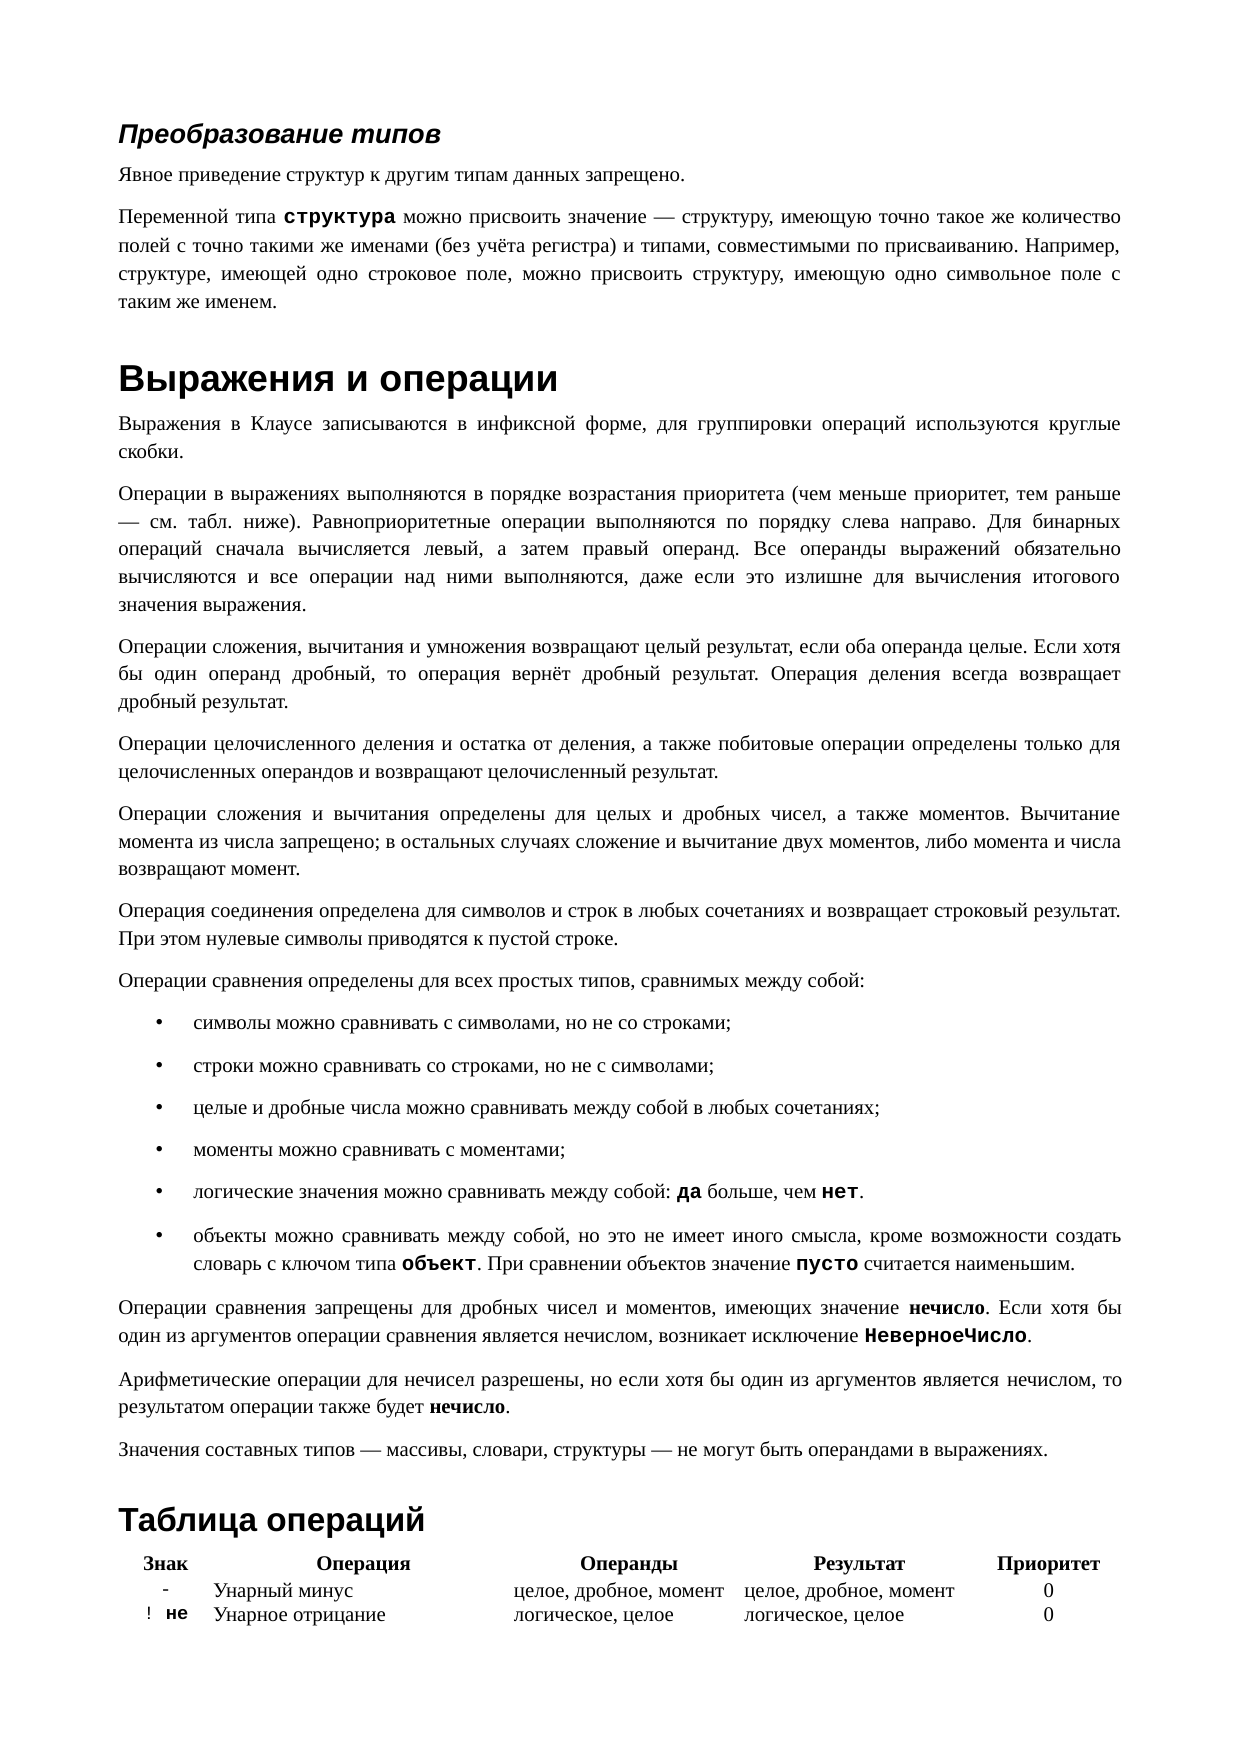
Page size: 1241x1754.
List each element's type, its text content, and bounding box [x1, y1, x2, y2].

text Операции целочисленного деления и остатка от деления, а также побитовые операции определены только для целочисленных операндов и возвращают целочисленный результат. [118, 731, 1122, 783]
table_cell целое, дробное, момент [744, 1578, 974, 1602]
table_cell Унарный минус [213, 1578, 514, 1602]
table_cell 0 [975, 1578, 1122, 1602]
table_cell ! не [118, 1602, 213, 1626]
table_cell - [118, 1578, 213, 1602]
text Операции сравнения запрещены для дробных чисел и моментов, имеющих значение нечисло. Если хотя бы один из аргументов операции сравнения является нечислом, возникает исключение НеверноеЧисло. [118, 1295, 1122, 1348]
list объекты можно сравнивать между собой, но это не имеет иного смысла, кроме возможности создать словарь с ключом типа объект. При сравнении объектов значение пусто считается наименьшим. [156, 1223, 1122, 1277]
table_header Операнды [514, 1551, 744, 1578]
text Операции в выражениях выполняются в порядке возрастания приоритета (чем меньше приоритет, тем раньше — см. табл. ниже). Равноприоритетные операции выполняются по порядку слева направо. Для бинарных операций сначала вычисляется левый, а затем правый операнд. Все операнды выражений обязательно вычисляются и все операции над ними выполняются, даже если это излишне для вычисления итогового значения выражения. [118, 481, 1122, 616]
list строки можно сравнивать со строками, но не с символами; [156, 1052, 1122, 1077]
table_cell 0 [975, 1602, 1122, 1626]
text Операции сложения и вычитания определены для целых и дробных чисел, а также моментов. Вычитание момента из числа запрещено; в остальных случаях сложение и вычитание двух моментов, либо момента и числа возвращают момент. [118, 801, 1122, 880]
list символы можно сравнивать с символами, но не со строками; [156, 1010, 1122, 1034]
subtitle Таблица операций [118, 1499, 1122, 1538]
table_header Приоритет [975, 1551, 1122, 1578]
text Явное приведение структур к другим типам данных запрещено. [118, 162, 1122, 186]
table_header Знак [118, 1551, 213, 1578]
text Операция соединения определена для символов и строк в любых сочетаниях и возвращает строковый результат. При этом нулевые символы приводятся к пустой строке. [118, 898, 1122, 950]
table_cell Унарное отрицание [213, 1602, 514, 1626]
table_header Операция [213, 1551, 514, 1578]
subtitle Выражения и операции [118, 356, 1122, 399]
text Выражения в Клаусе записываются в инфиксной форме, для группировки операций используются круглые скобки. [118, 411, 1122, 463]
table_header Результат [744, 1551, 974, 1578]
table_cell целое, дробное, момент [514, 1578, 744, 1602]
subtitle Преобразование типов [118, 118, 1122, 149]
text Операции сложения, вычитания и умножения возвращают целый результат, если оба операнда целые. Если хотя бы один операнд дробный, то операция вернёт дробный результат. Операция деления всегда возвращает дробный результат. [118, 634, 1122, 713]
text Арифметические операции для нечисел разрешены, но если хотя бы один из аргументов является нечислом, то результатом операции также будет нечисло. [118, 1367, 1122, 1418]
table_cell логическое, целое [514, 1602, 744, 1626]
list логические значения можно сравнивать между собой: да больше, чем нет. [156, 1179, 1122, 1205]
list моменты можно сравнивать с моментами; [156, 1137, 1122, 1161]
text Значения составных типов — массивы, словари, структуры — не могут быть операндами в выражениях. [118, 1437, 1122, 1461]
list целые и дробные числа можно сравнивать между собой в любых сочетаниях; [156, 1095, 1122, 1119]
table_cell логическое, целое [744, 1602, 974, 1626]
text Переменной типа структура можно присвоить значение — структуру, имеющую точно такое же количество полей с точно такими же именами (без учёта регистра) и типами, совместимыми по присваиванию. Например, структуре, имеющей одно строковое поле, можно присвоить структуру, имеющую одно символьное поле с таким же именем. [118, 204, 1122, 313]
text Операции сравнения определены для всех простых типов, сравнимых между собой: [118, 968, 1122, 992]
